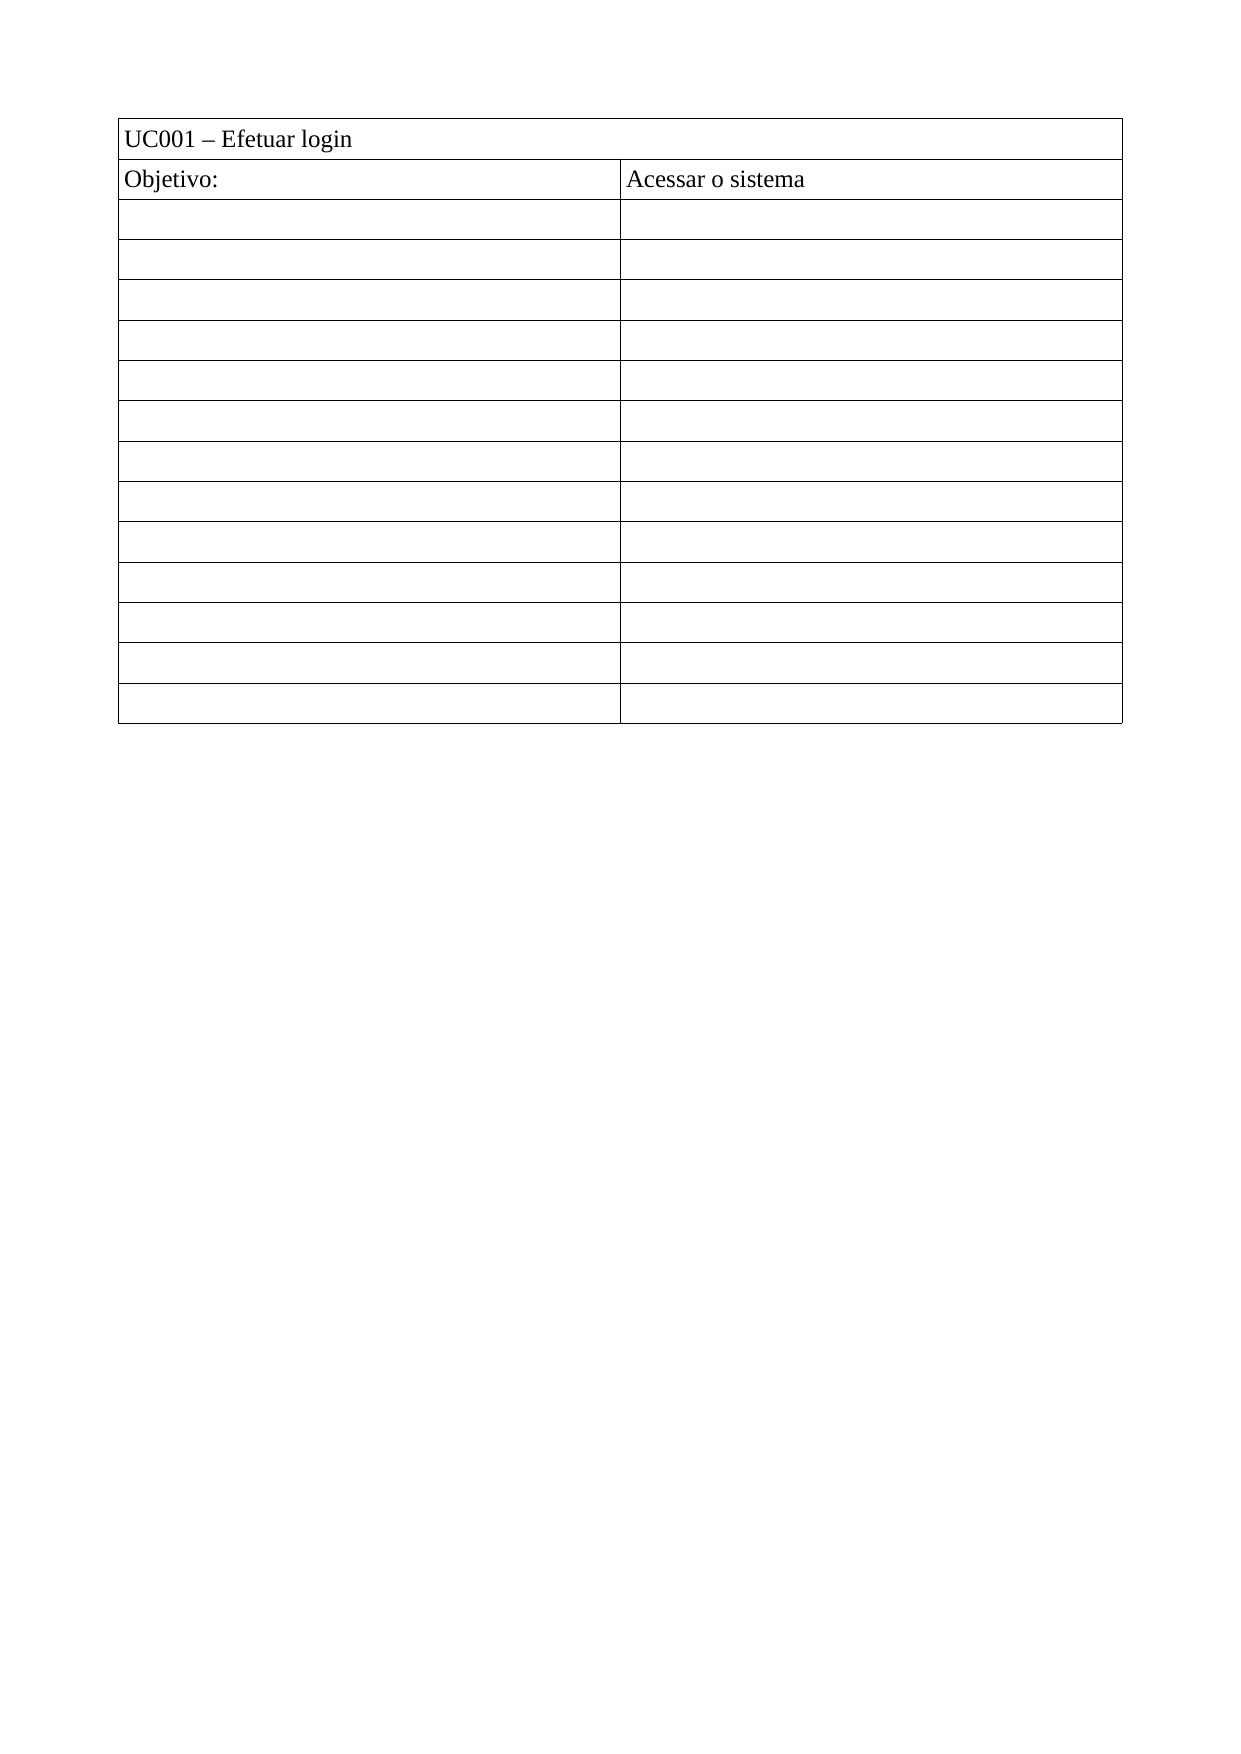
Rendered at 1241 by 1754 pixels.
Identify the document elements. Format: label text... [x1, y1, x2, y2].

table_cell Acessar o sistema [621, 160, 1122, 199]
table_cell [119, 442, 620, 481]
table_cell [621, 563, 1122, 602]
table_cell [119, 603, 620, 642]
table_cell [621, 280, 1122, 320]
table_cell [119, 522, 620, 562]
table_header UC001 – Efetuar login [119, 119, 1122, 158]
table_cell [621, 643, 1122, 682]
table_cell [119, 361, 620, 400]
table_cell [119, 240, 620, 279]
table_cell [621, 401, 1122, 441]
table_cell [621, 522, 1122, 562]
table_cell [119, 643, 620, 682]
table_cell [621, 200, 1122, 239]
table_cell [621, 442, 1122, 481]
table_cell [621, 321, 1122, 360]
table_cell [621, 603, 1122, 642]
table_cell [119, 563, 620, 602]
table_cell [621, 482, 1122, 521]
table_cell [119, 321, 620, 360]
table_cell [119, 684, 620, 723]
table_cell [621, 240, 1122, 279]
table_cell [119, 280, 620, 320]
table_cell [119, 401, 620, 441]
table_cell [621, 361, 1122, 400]
table_cell [119, 482, 620, 521]
table_cell Objetivo: [119, 160, 620, 199]
table_cell [621, 684, 1122, 723]
table_cell [119, 200, 620, 239]
